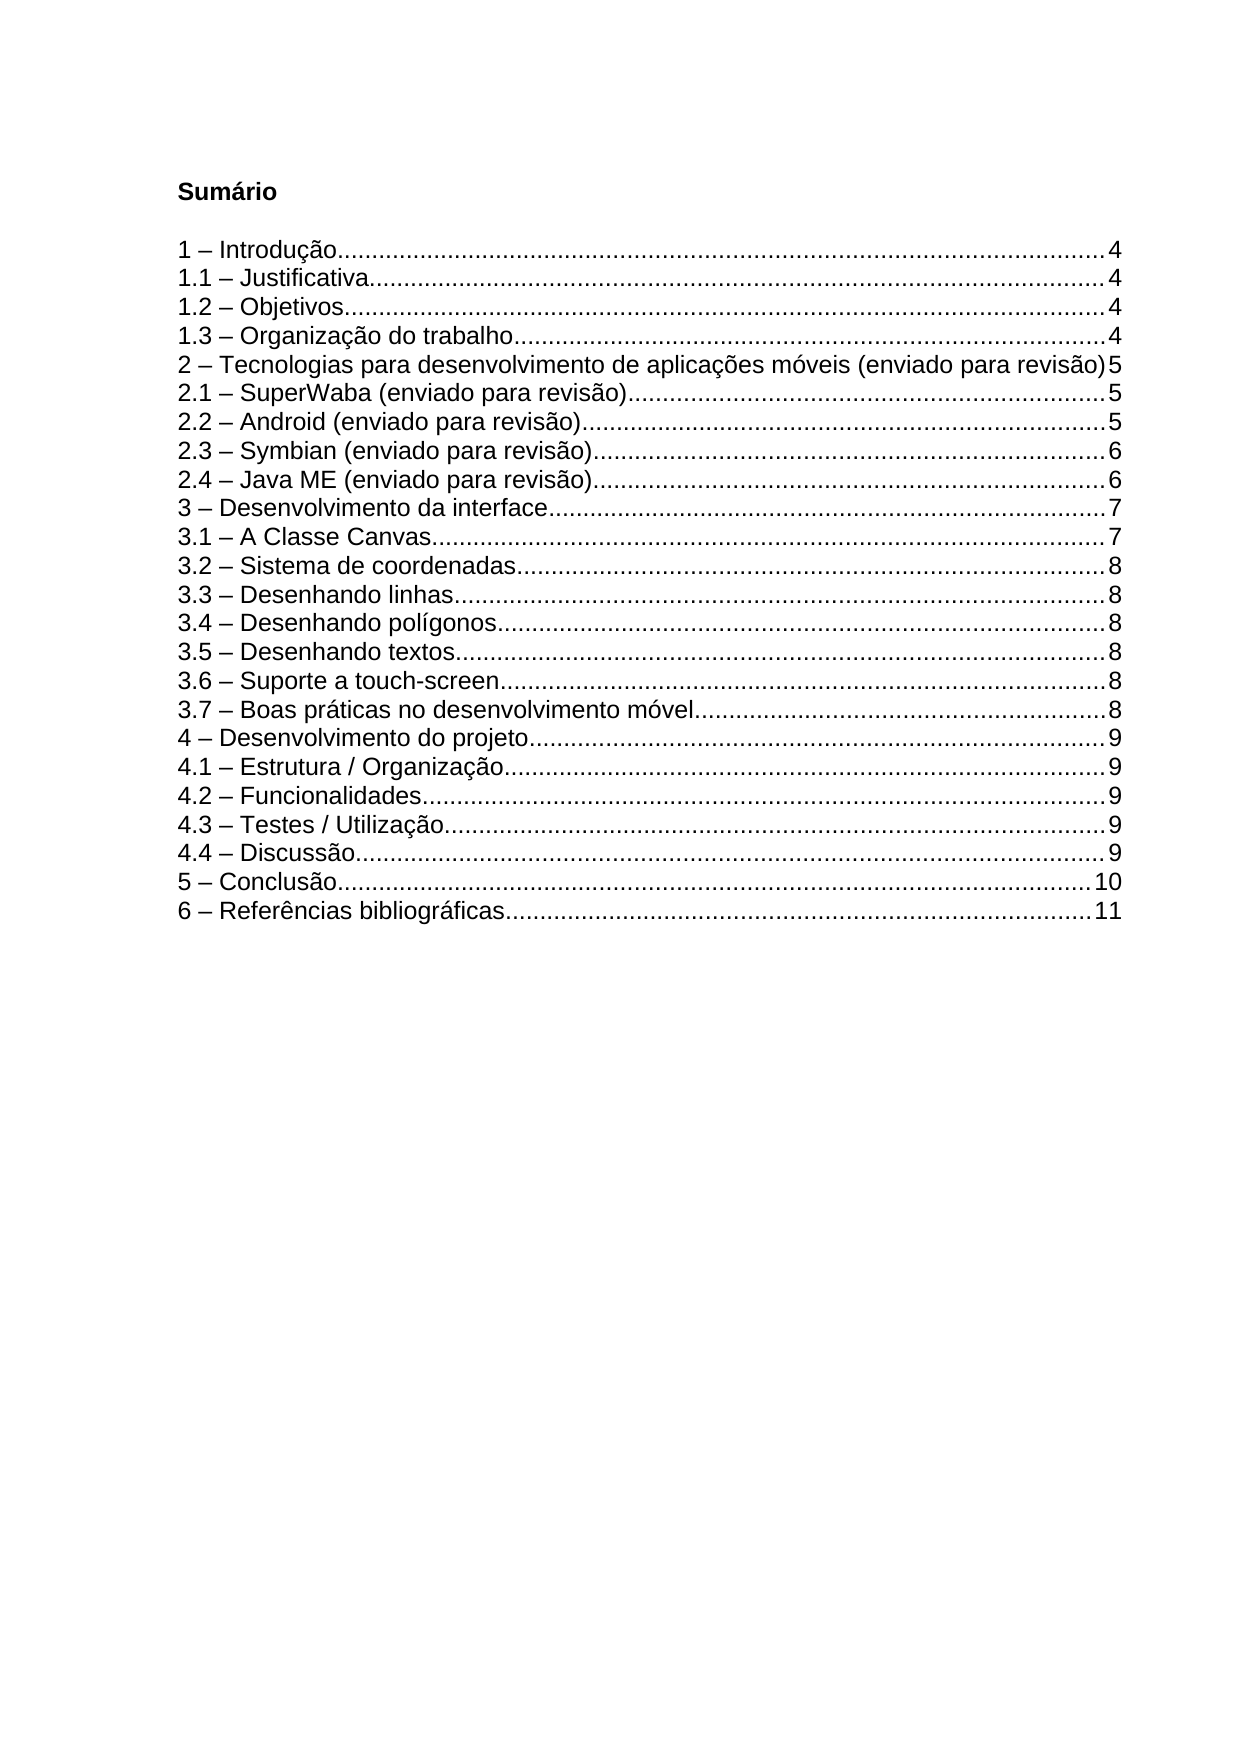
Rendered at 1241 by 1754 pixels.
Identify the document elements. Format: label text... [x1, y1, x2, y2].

text 3.3 – Desenhando linhas 8 [177, 580, 1122, 608]
text 3.6 – Suporte a touch-screen 8 [177, 666, 1122, 695]
text 3.7 – Boas práticas no desenvolvimento móvel 8 [177, 695, 1122, 723]
text 4 – Desenvolvimento do projeto 9 [177, 723, 1122, 752]
text 2.4 – Java ME (enviado para revisão) 6 [177, 465, 1122, 493]
text 1.1 – Justificativa 4 [177, 263, 1122, 292]
text 4.3 – Testes / Utilização 9 [177, 810, 1122, 838]
text 2.3 – Symbian (enviado para revisão) 6 [177, 436, 1122, 465]
text 2.2 – Android (enviado para revisão) 5 [177, 407, 1122, 436]
text 1.3 – Organização do trabalho 4 [177, 321, 1122, 350]
text 4.1 – Estrutura / Organização 9 [177, 752, 1122, 781]
text 5 – Conclusão 10 [177, 867, 1122, 896]
text 4.2 – Funcionalidades 9 [177, 781, 1122, 810]
text 6 – Referências bibliográficas 11 [177, 896, 1122, 925]
text 3.1 – A Classe Canvas 7 [177, 522, 1122, 551]
text 2 – Tecnologias para desenvolvimento de aplicações móveis (enviado para revisão) 5 [177, 350, 1122, 378]
text 1 – Introdução 4 [177, 235, 1122, 263]
text 3.5 – Desenhando textos 8 [177, 637, 1122, 666]
text 1.2 – Objetivos 4 [177, 292, 1122, 321]
text 2.1 – SuperWaba (enviado para revisão) 5 [177, 378, 1122, 407]
text 3.4 – Desenhando polígonos 8 [177, 608, 1122, 637]
subtitle Sumário [177, 177, 1122, 206]
text 3 – Desenvolvimento da interface 7 [177, 493, 1122, 522]
text 3.2 – Sistema de coordenadas 8 [177, 551, 1122, 580]
text 4.4 – Discussão 9 [177, 838, 1122, 867]
